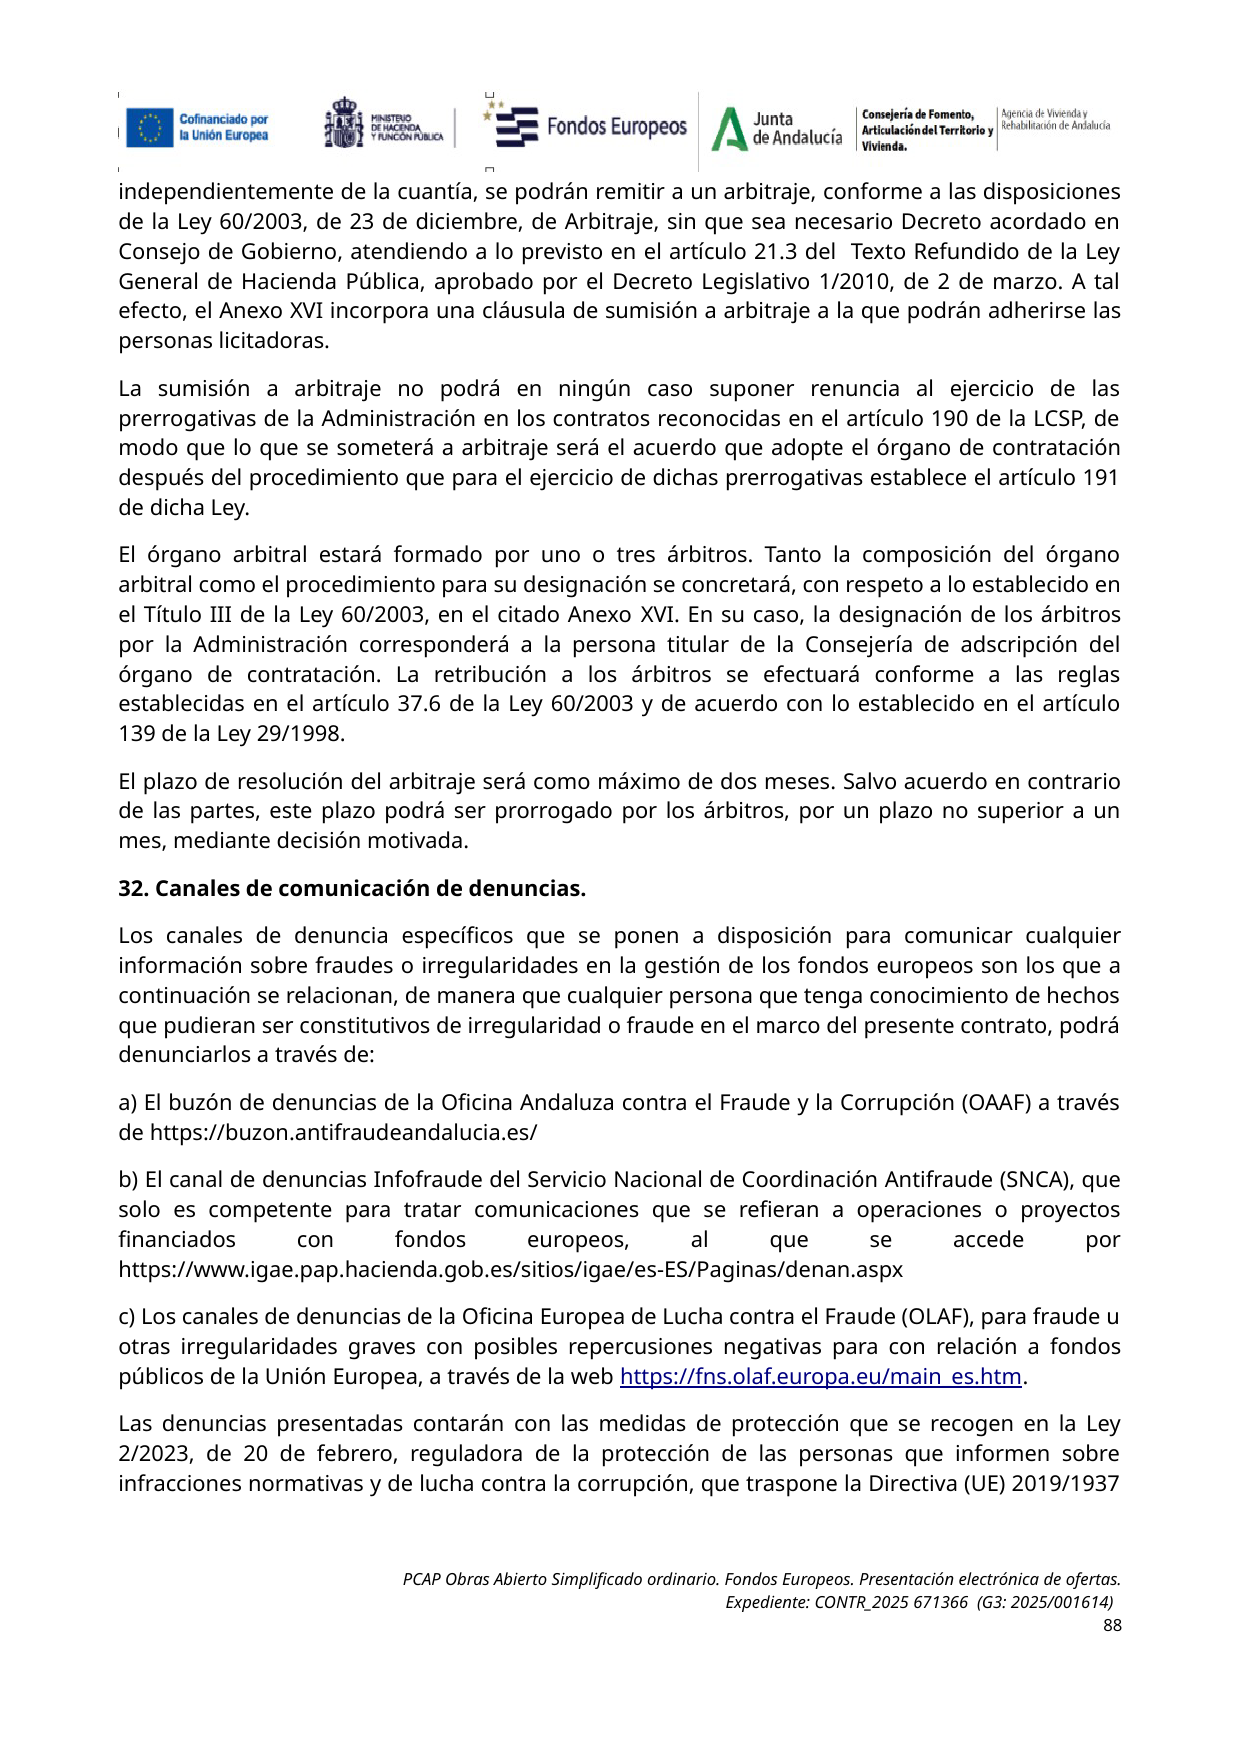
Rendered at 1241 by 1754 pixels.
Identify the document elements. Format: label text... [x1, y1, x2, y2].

text a) El buzón de denuncias de la Oficina Andaluza contra el Fraude y la Corrupción (OAAF) a través de https://buzon.antifraudeandalucia.es/ [118, 1087, 1122, 1147]
text Los canales de denuncia específicos que se ponen a disposición para comunicar cualquier información sobre fraudes o irregularidades en la gestión de los fondos europeos son los que a continuación se relacionan, de manera que cualquier persona que tenga conocimiento de hechos que pudieran ser constitutivos de irregularidad o fraude en el marco del presente contrato, podrá denunciarlos a través de: [118, 920, 1122, 1069]
picture [118, 89, 1123, 172]
text c) Los canales de denuncias de la Oficina Europea de Lucha contra el Fraude (OLAF), para fraude u otras irregularidades graves con posibles repercusiones negativas para con relación a fondos públicos de la Unión Europea, a través de la web https://fns.olaf.europa.eu/main_es.htm. [118, 1301, 1122, 1391]
subtitle 32. Canales de comunicación de denuncias. [118, 873, 1122, 903]
text El órgano arbitral estará formado por uno o tres árbitros. Tanto la composición del órgano arbitral como el procedimiento para su designación se concretará, con respeto a lo establecido en el Título III de la Ley 60/2003, en el citado Anexo XVI. En su caso, la designación de los árbitros por la Administración corresponderá a la persona titular de la Consejería de adscripción del órgano de contratación. La retribución a los árbitros se efectuará conforme a las reglas establecidas en el artículo 37.6 de la Ley 60/2003 y de acuerdo con lo establecido en el artículo 139 de la Ley 29/1998. [118, 539, 1122, 748]
text b) El canal de denuncias Infofraude del Servicio Nacional de Coordinación Antifraude (SNCA), que solo es competente para tratar comunicaciones que se refieran a operaciones o proyectos financiados con fondos europeos, al que se accede por https://www.igae.pap.hacienda.gob.es/sitios/igae/es-ES/Paginas/denan.aspx [118, 1164, 1122, 1283]
text La sumisión a arbitraje no podrá en ningún caso suponer renuncia al ejercicio de las prerrogativas de la Administración en los contratos reconocidas en el artículo 190 de la LCSP, de modo que lo que se someterá a arbitraje será el acuerdo que adopte el órgano de contratación después del procedimiento que para el ejercicio de dichas prerrogativas establece el artículo 191 de dicha Ley. [118, 373, 1122, 522]
text El plazo de resolución del arbitraje será como máximo de dos meses. Salvo acuerdo en contrario de las partes, este plazo podrá ser prorrogado por los árbitros, por un plazo no superior a un mes, mediante decisión motivada. [118, 766, 1122, 855]
text Las denuncias presentadas contarán con las medidas de protección que se recogen en la Ley 2/2023, de 20 de febrero, reguladora de la protección de las personas que informen sobre infracciones normativas y de lucha contra la corrupción, que traspone la Directiva (UE) 2019/1937 [118, 1408, 1122, 1498]
text independientemente de la cuantía, se podrán remitir a un arbitraje, conforme a las disposiciones de la Ley 60/2003, de 23 de diciembre, de Arbitraje, sin que sea necesario Decreto acordado en Consejo de Gobierno, atendiendo a lo previsto en el artículo 21.3 del Texto Refundido de la Ley General de Hacienda Pública, aprobado por el Decreto Legislativo 1/2010, de 2 de marzo. A tal efecto, el Anexo XVI incorpora una cláusula de sumisión a arbitraje a la que podrán adherirse las personas licitadoras. [118, 176, 1122, 355]
